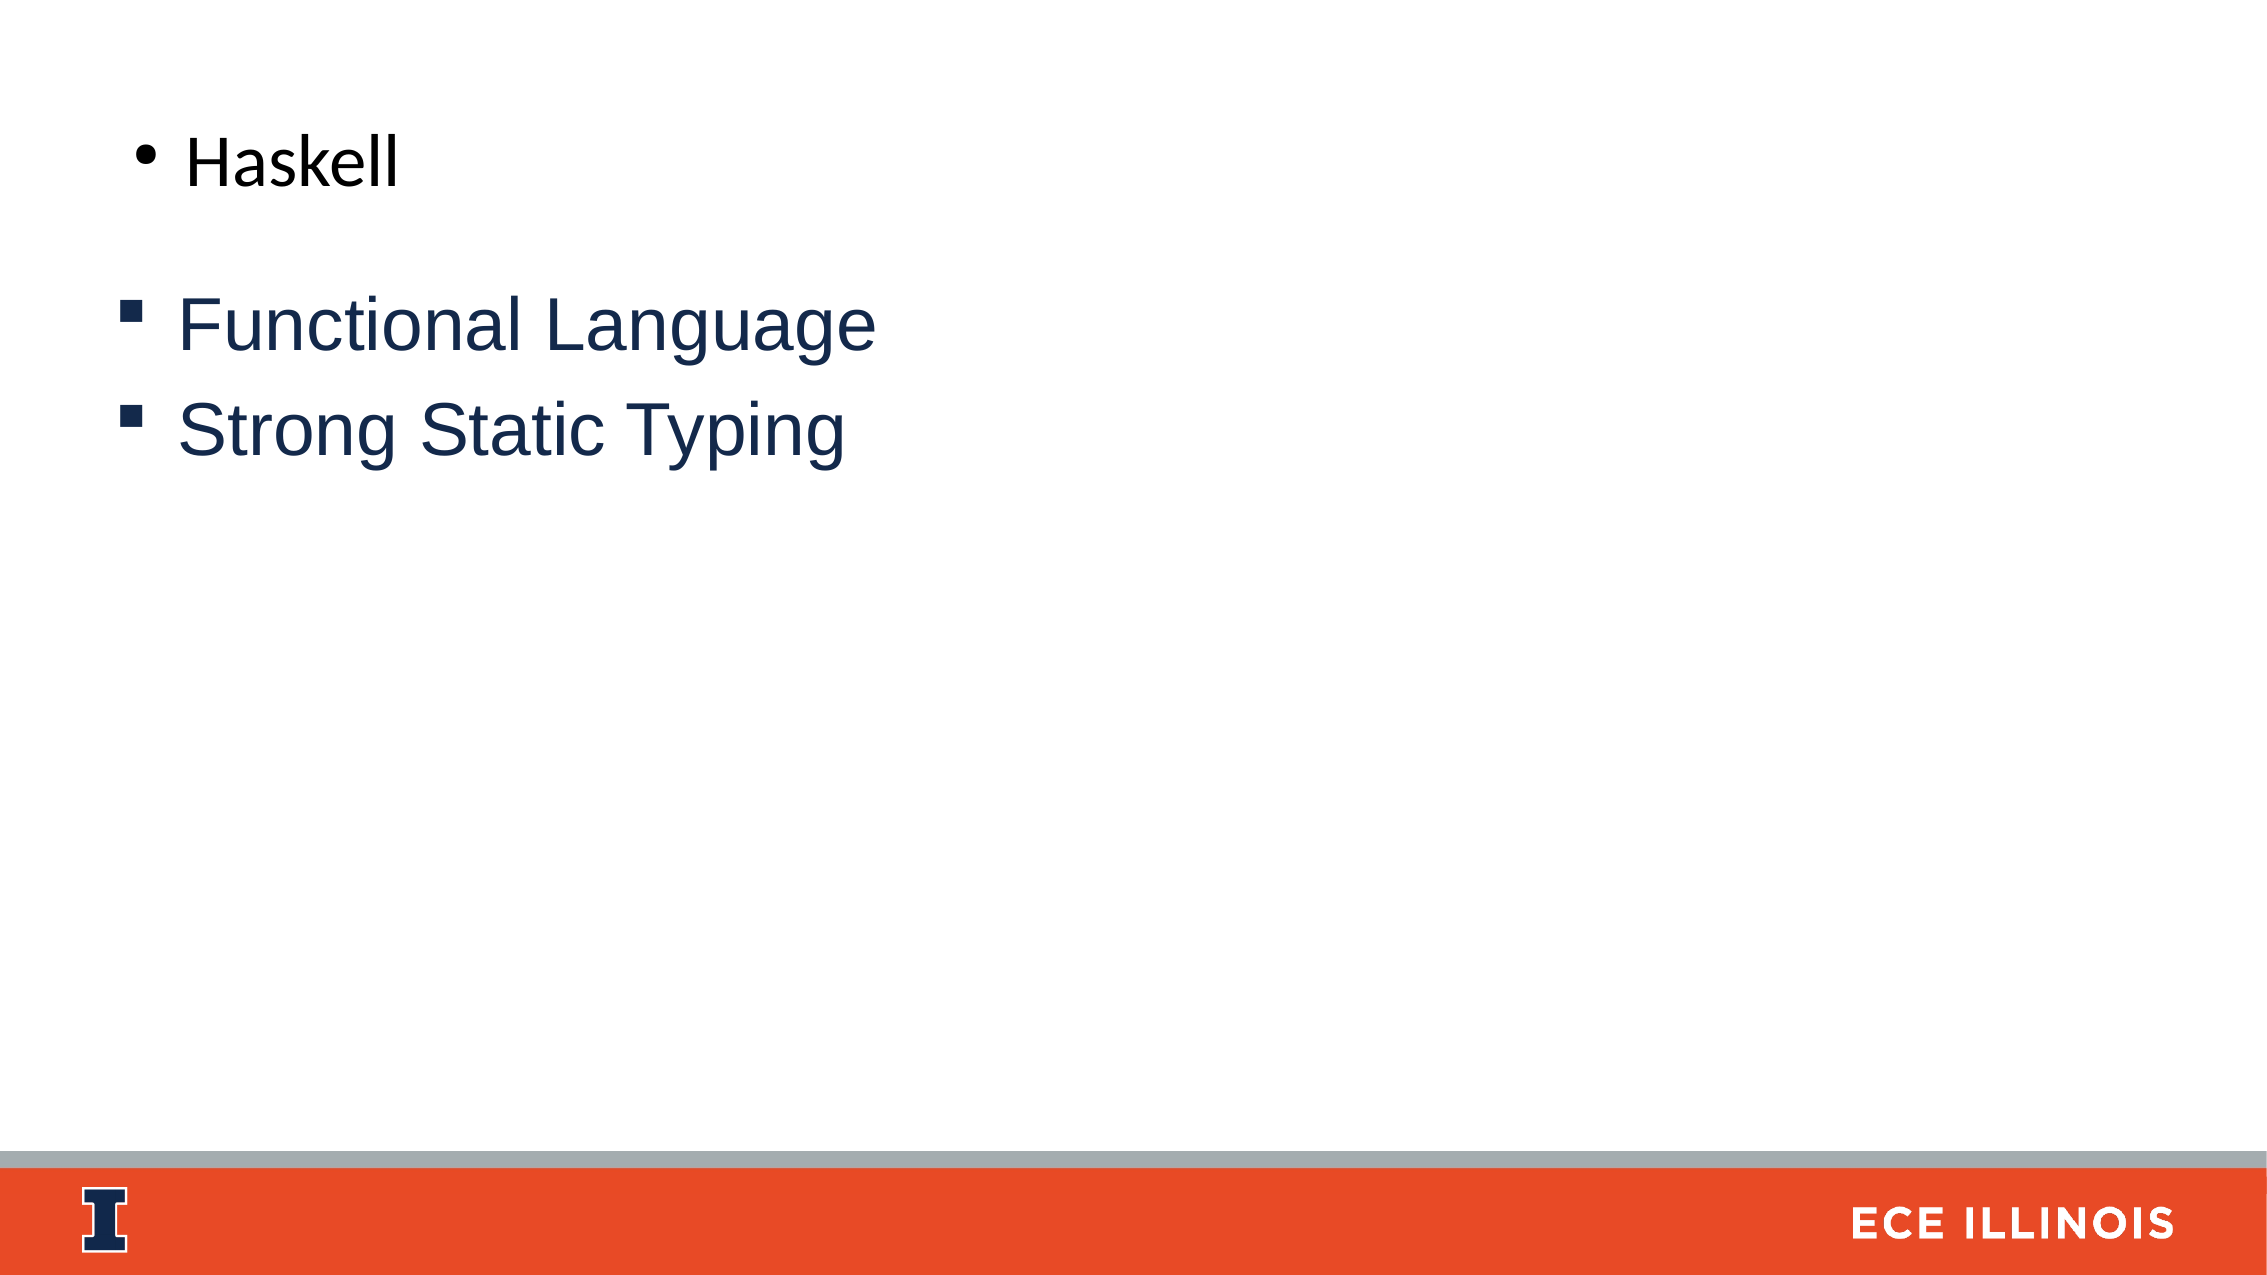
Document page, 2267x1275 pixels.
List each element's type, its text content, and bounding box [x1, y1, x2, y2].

picture [0, 1151, 2267, 1258]
picture [1853, 1206, 2173, 1239]
list Functional Language Strong Static Typing [100, 267, 2184, 1102]
list Haskell [100, 104, 2173, 224]
